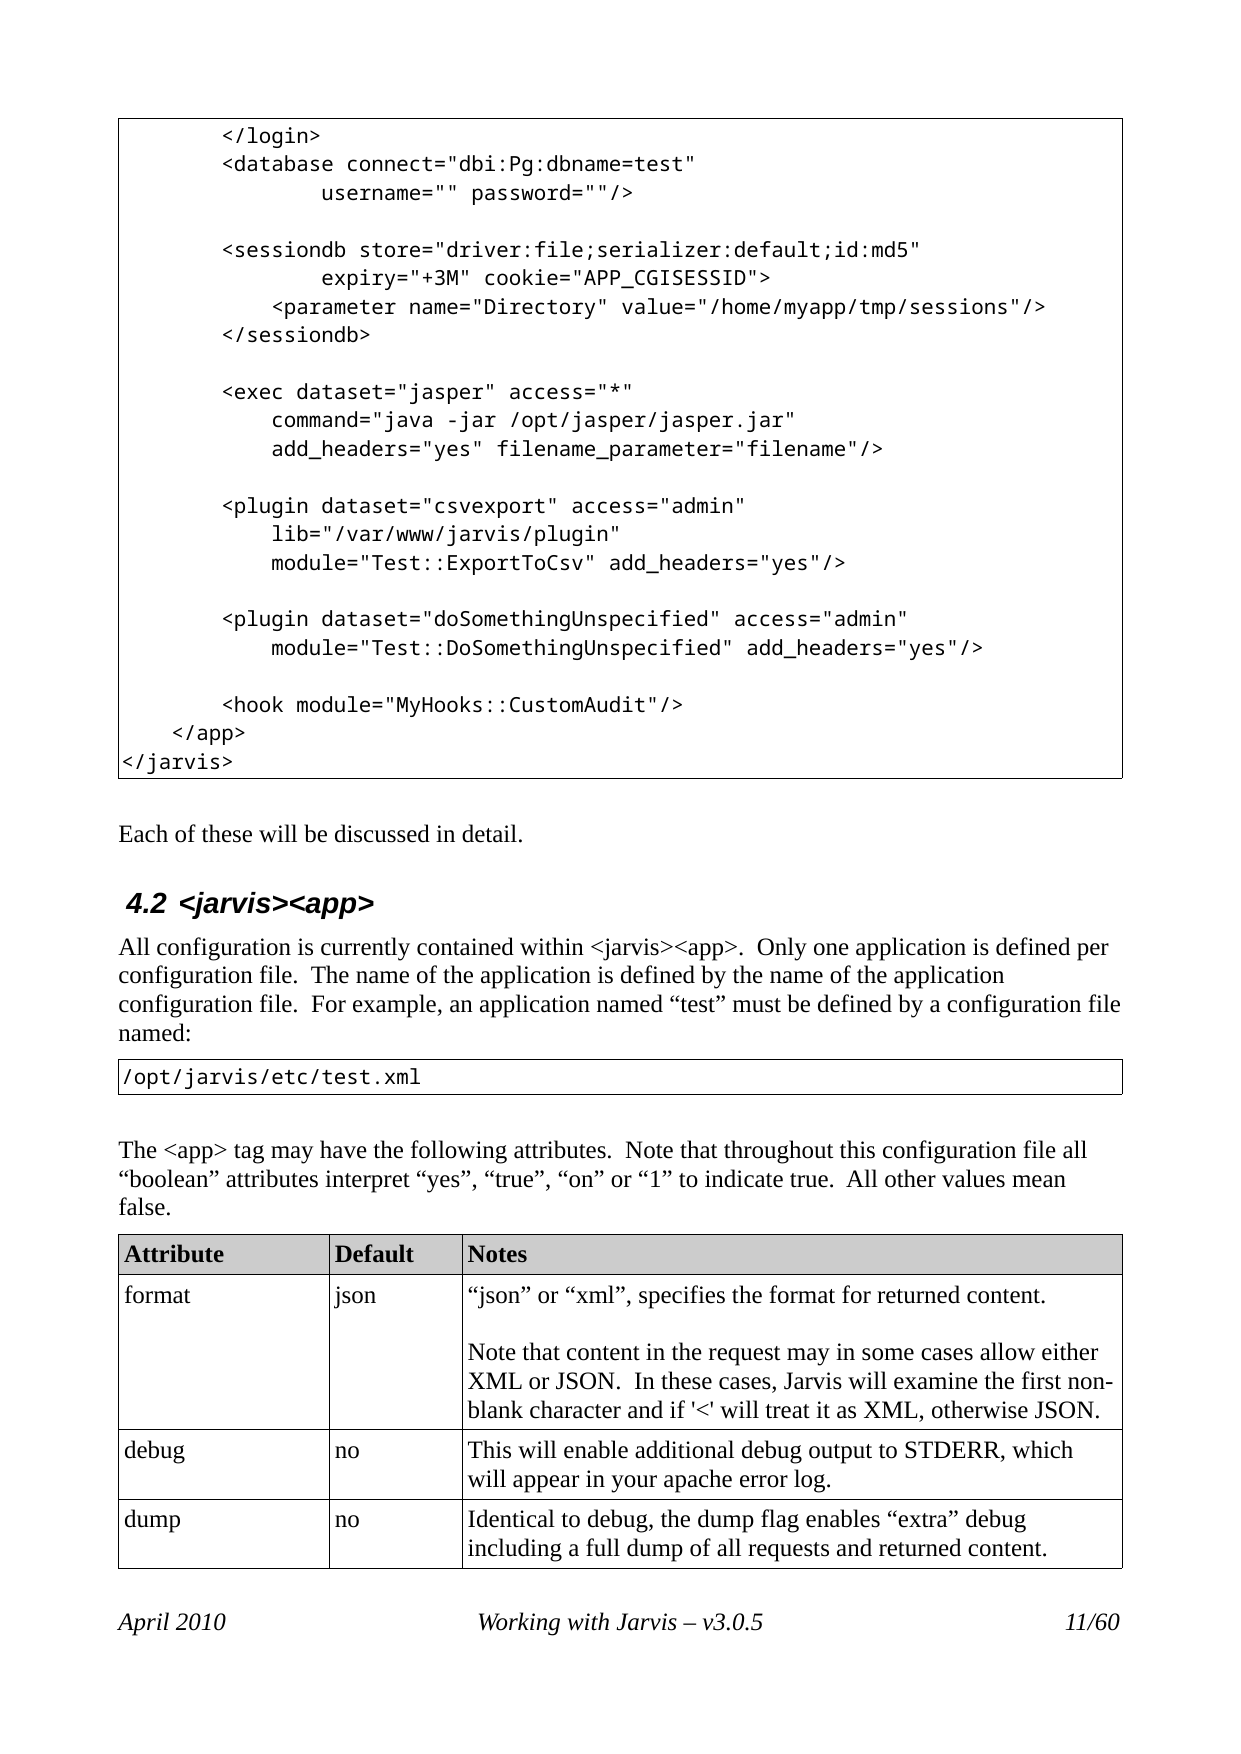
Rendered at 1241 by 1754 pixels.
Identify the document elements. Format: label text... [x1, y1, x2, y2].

text <plugin dataset="doSomethingUnspecified" access="admin" [119, 602, 1122, 630]
text <database connect="dbi:Pg:dbname=test" [119, 147, 1122, 175]
text <parameter name="Directory" value="/home/myapp/tmp/sessions"/> [119, 289, 1122, 317]
text </sessiondb> [119, 317, 1122, 349]
text module="Test::ExportToCsv" add_headers="yes"/> [119, 545, 1122, 576]
text The <app> tag may have the following attributes. Note that throughout this configuration file all “boolean” attributes interpret “yes”, “true”, “on” or “1” to indicate true. All other values mean false. [118, 1135, 1122, 1221]
text <hook module="MyHooks::CustomAudit"/> [119, 687, 1122, 715]
text lib="/var/www/jarvis/plugin" [119, 516, 1122, 545]
table_cell json [330, 1275, 462, 1429]
table_cell no [330, 1430, 462, 1498]
text username="" password=""/> [119, 175, 1122, 206]
text command="java -jar /opt/jasper/jasper.jar" [119, 402, 1122, 431]
table_header Notes [463, 1235, 1122, 1274]
text module="Test::DoSomethingUnspecified" add_headers="yes"/> [119, 630, 1122, 661]
table_cell no [330, 1500, 462, 1567]
subtitle <jarvis><app> [118, 886, 1122, 919]
text </jarvis> [119, 744, 1122, 778]
table_cell format [119, 1275, 329, 1429]
text add_headers="yes" filename_parameter="filename"/> [119, 431, 1122, 462]
table_cell This will enable additional debug output to STDERR, which will appear in your apache error log. [463, 1430, 1122, 1498]
text </app> [119, 715, 1122, 744]
text </login> [119, 119, 1122, 147]
table_cell “json” or “xml”, specifies the format for returned content. Note that content in the request may in some cases allow either XML or JSON. In these cases, Jarvis will examine the first non-blank character and if '<' will treat it as XML, otherwise JSON. [463, 1275, 1122, 1429]
table_header Attribute [119, 1235, 329, 1274]
text <exec dataset="jasper" access="*" [119, 374, 1122, 402]
text expiry="+3M" cookie="APP_CGISESSID"> [119, 260, 1122, 289]
text Each of these will be discussed in detail. [118, 819, 1122, 848]
text <plugin dataset="csvexport" access="admin" [119, 488, 1122, 516]
table_cell dump [119, 1500, 329, 1567]
text /opt/jarvis/etc/test.xml [119, 1060, 1122, 1094]
text All configuration is currently contained within <jarvis><app>. Only one application is defined per configuration file. The name of the application is defined by the name of the application configuration file. For example, an application named “test” must be defined by a configuration file named: [118, 932, 1122, 1047]
table_header Default [330, 1235, 462, 1274]
table_cell Identical to debug, the dump flag enables “extra” debug including a full dump of all requests and returned content. [463, 1500, 1122, 1567]
table_cell debug [119, 1430, 329, 1498]
text <sessiondb store="driver:file;serializer:default;id:md5" [119, 232, 1122, 260]
